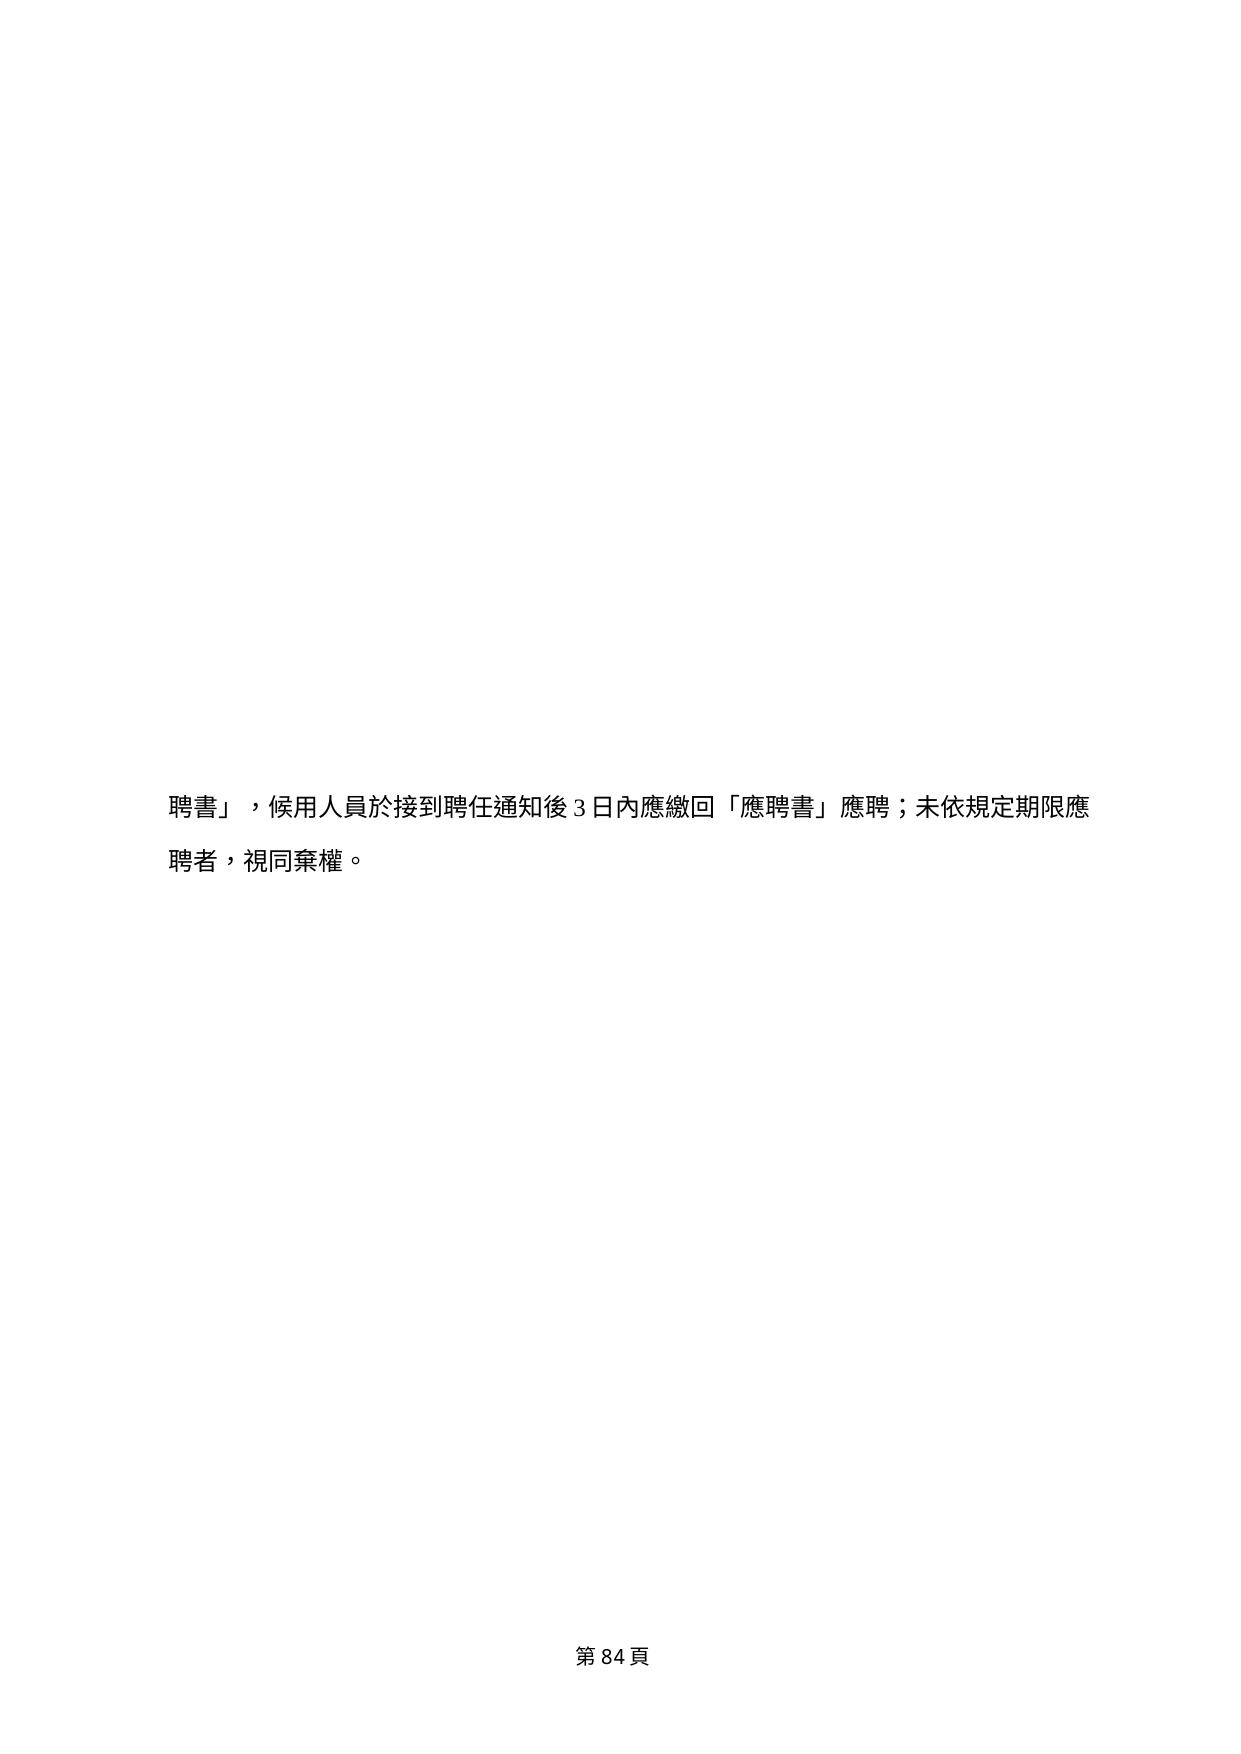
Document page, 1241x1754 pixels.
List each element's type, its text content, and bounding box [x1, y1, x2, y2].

list 聘書」，候用人員於接到聘任通知後3日內應繳回「應聘書」應聘；未依規定期限應聘者，視同棄權。 [118, 787, 1107, 878]
